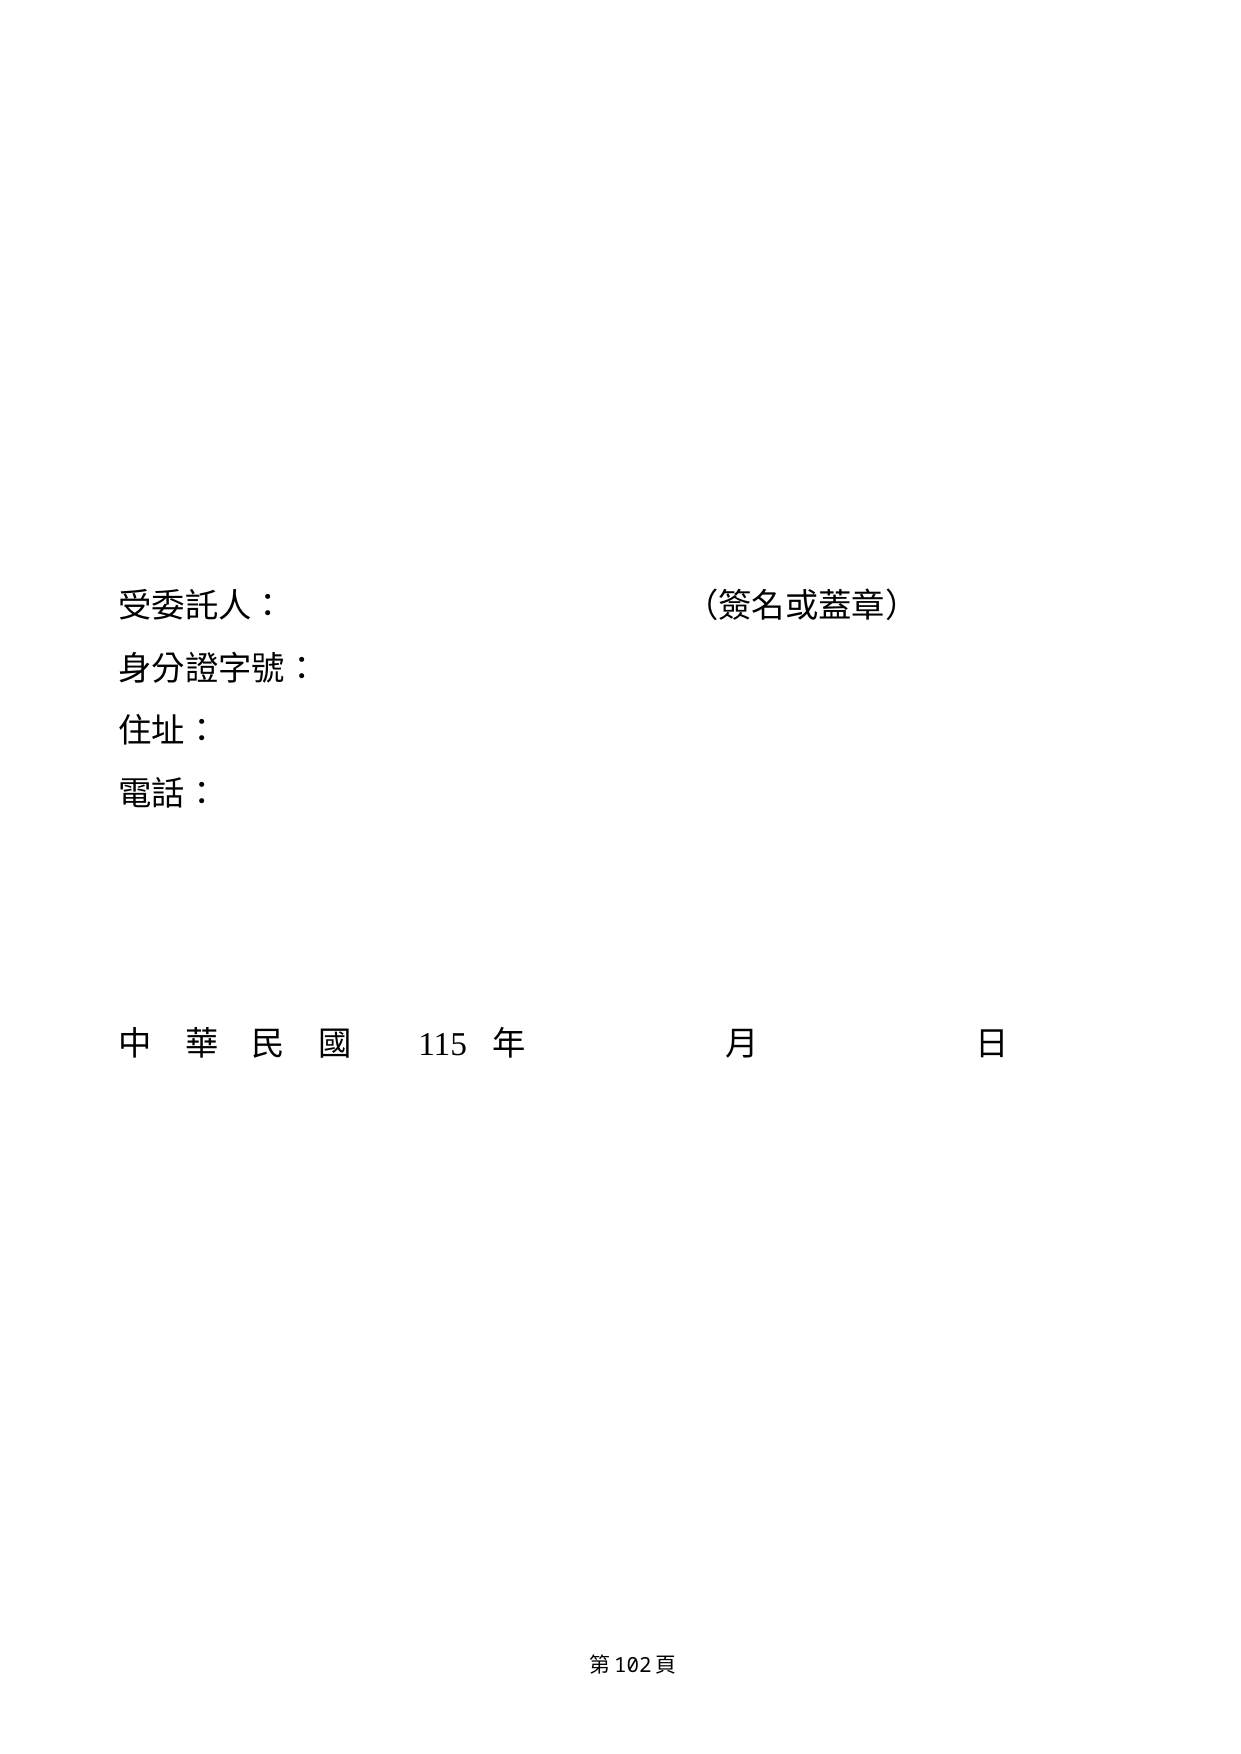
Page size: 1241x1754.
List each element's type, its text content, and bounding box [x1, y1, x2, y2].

text 身分證字號： [118, 624, 1122, 686]
text 住址： [118, 686, 1122, 749]
text 電話： [118, 749, 1122, 811]
text 受委託人： （簽名或蓋章） [118, 561, 1122, 624]
text 中 華 民 國 115 年 月 日 [118, 999, 1122, 1061]
